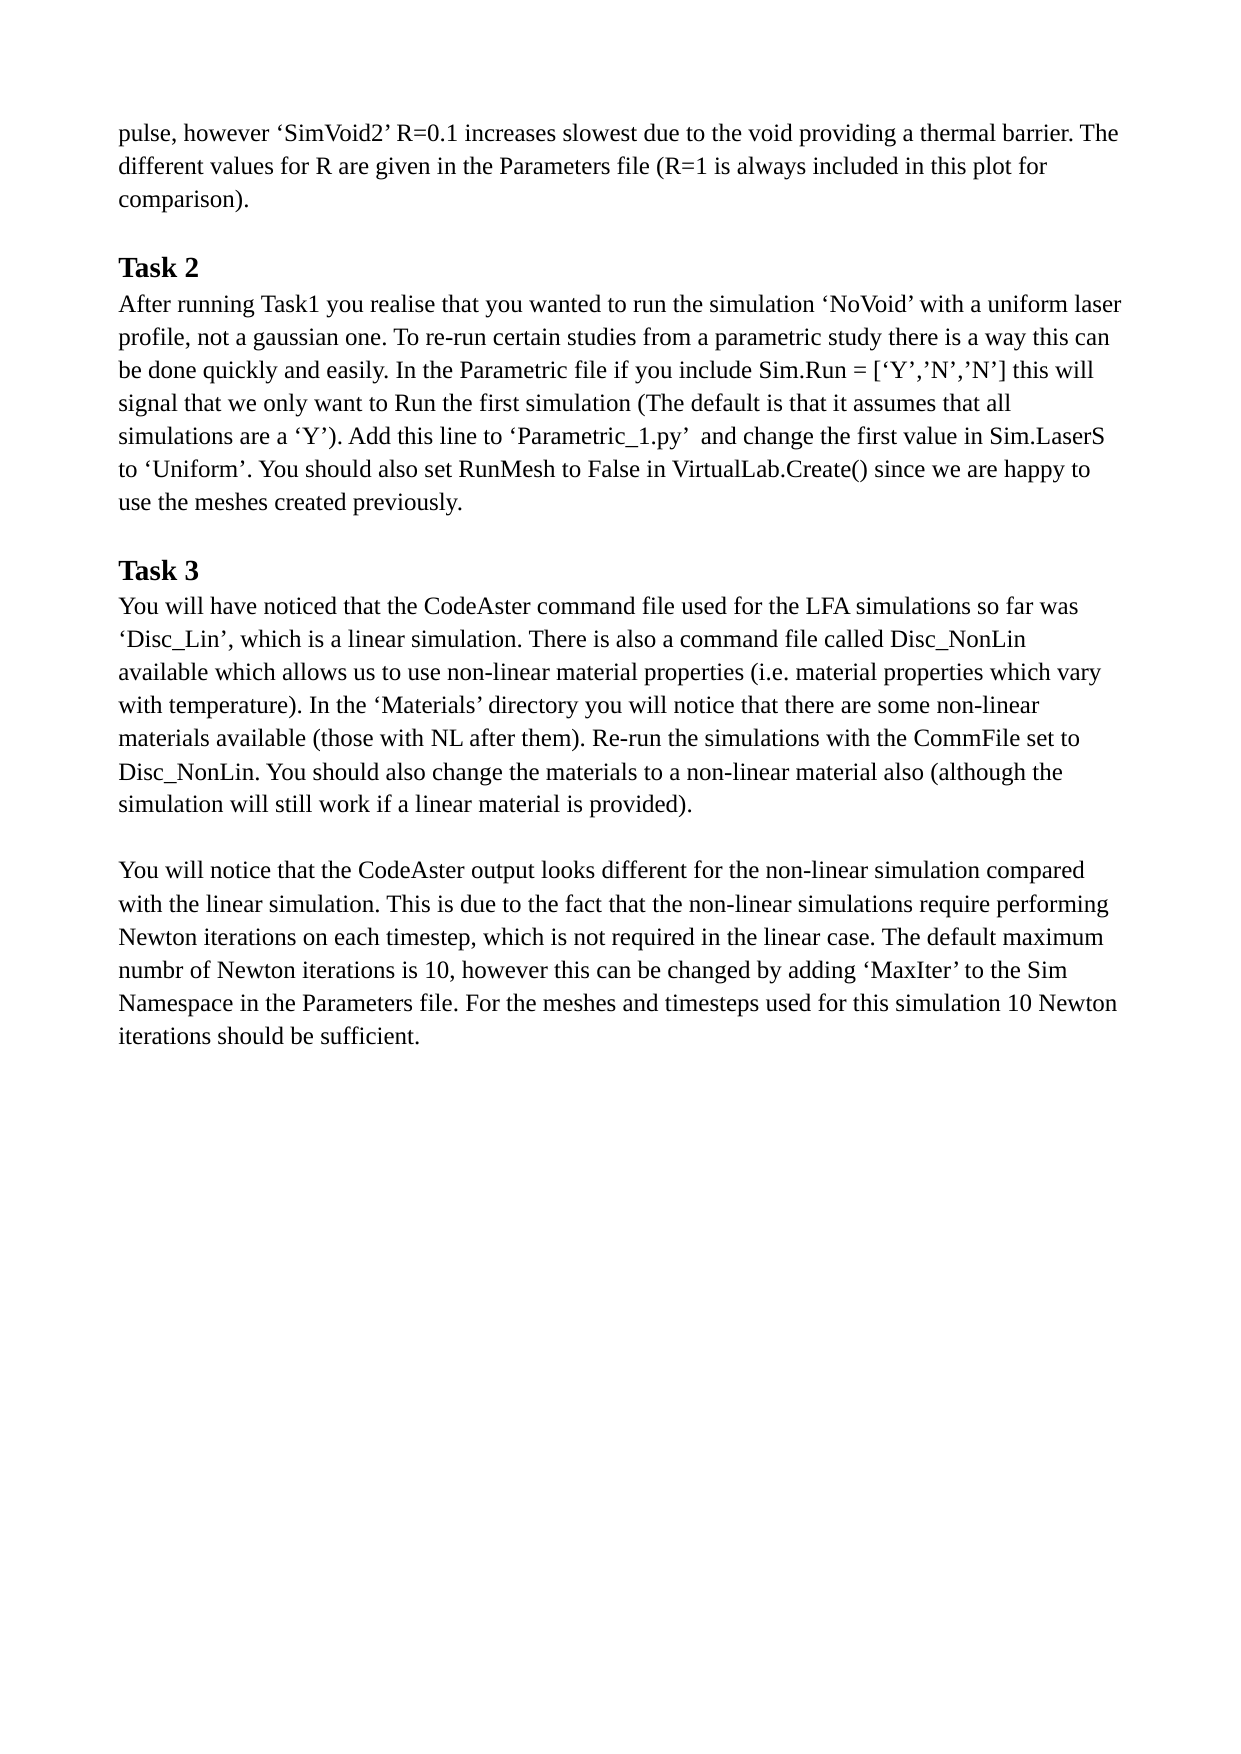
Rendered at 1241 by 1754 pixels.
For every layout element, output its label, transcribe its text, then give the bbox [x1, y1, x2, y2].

text You will notice that the CodeAster output looks different for the non-linear simulation compared with the linear simulation. This is due to the fact that the non-linear simulations require performing Newton iterations on each timestep, which is not required in the linear case. The default maximum numbr of Newton iterations is 10, however this can be changed by adding ‘MaxIter’ to the Sim Namespace in the Parameters file. For the meshes and timesteps used for this simulation 10 Newton iterations should be sufficient. [118, 856, 1122, 1049]
text Task 3 [118, 553, 1122, 586]
text pulse, however ‘SimVoid2’ R=0.1 increases slowest due to the void providing a thermal barrier. The different values for R are given in the Parameters file (R=1 is always included in this plot for comparison). [118, 118, 1122, 213]
text After running Task1 you realise that you wanted to run the simulation ‘NoVoid’ with a uniform laser profile, not a gaussian one. To re-run certain studies from a parametric study there is a way this can be done quickly and easily. In the Parametric file if you include Sim.Run = [‘Y’,’N’,’N’] this will signal that we only want to Run the first simulation (The default is that it assumes that all simulations are a ‘Y’). Add this line to ‘Parametric_1.py’ and change the first value in Sim.LaserS to ‘Uniform’. You should also set RunMesh to False in VirtualLab.Create() since we are happy to use the meshes created previously. [118, 289, 1122, 516]
text You will have noticed that the CodeAster command file used for the LFA simulations so far was ‘Disc_Lin’, which is a linear simulation. There is also a command file called Disc_NonLin available which allows us to use non-linear material properties (i.e. material properties which vary with temperature). In the ‘Materials’ directory you will notice that there are some non-linear materials available (those with NL after them). Re-run the simulations with the CommFile set to Disc_NonLin. You should also change the materials to a non-linear material also (although the simulation will still work if a linear material is provided). [118, 591, 1122, 818]
text Task 2 [118, 250, 1122, 284]
